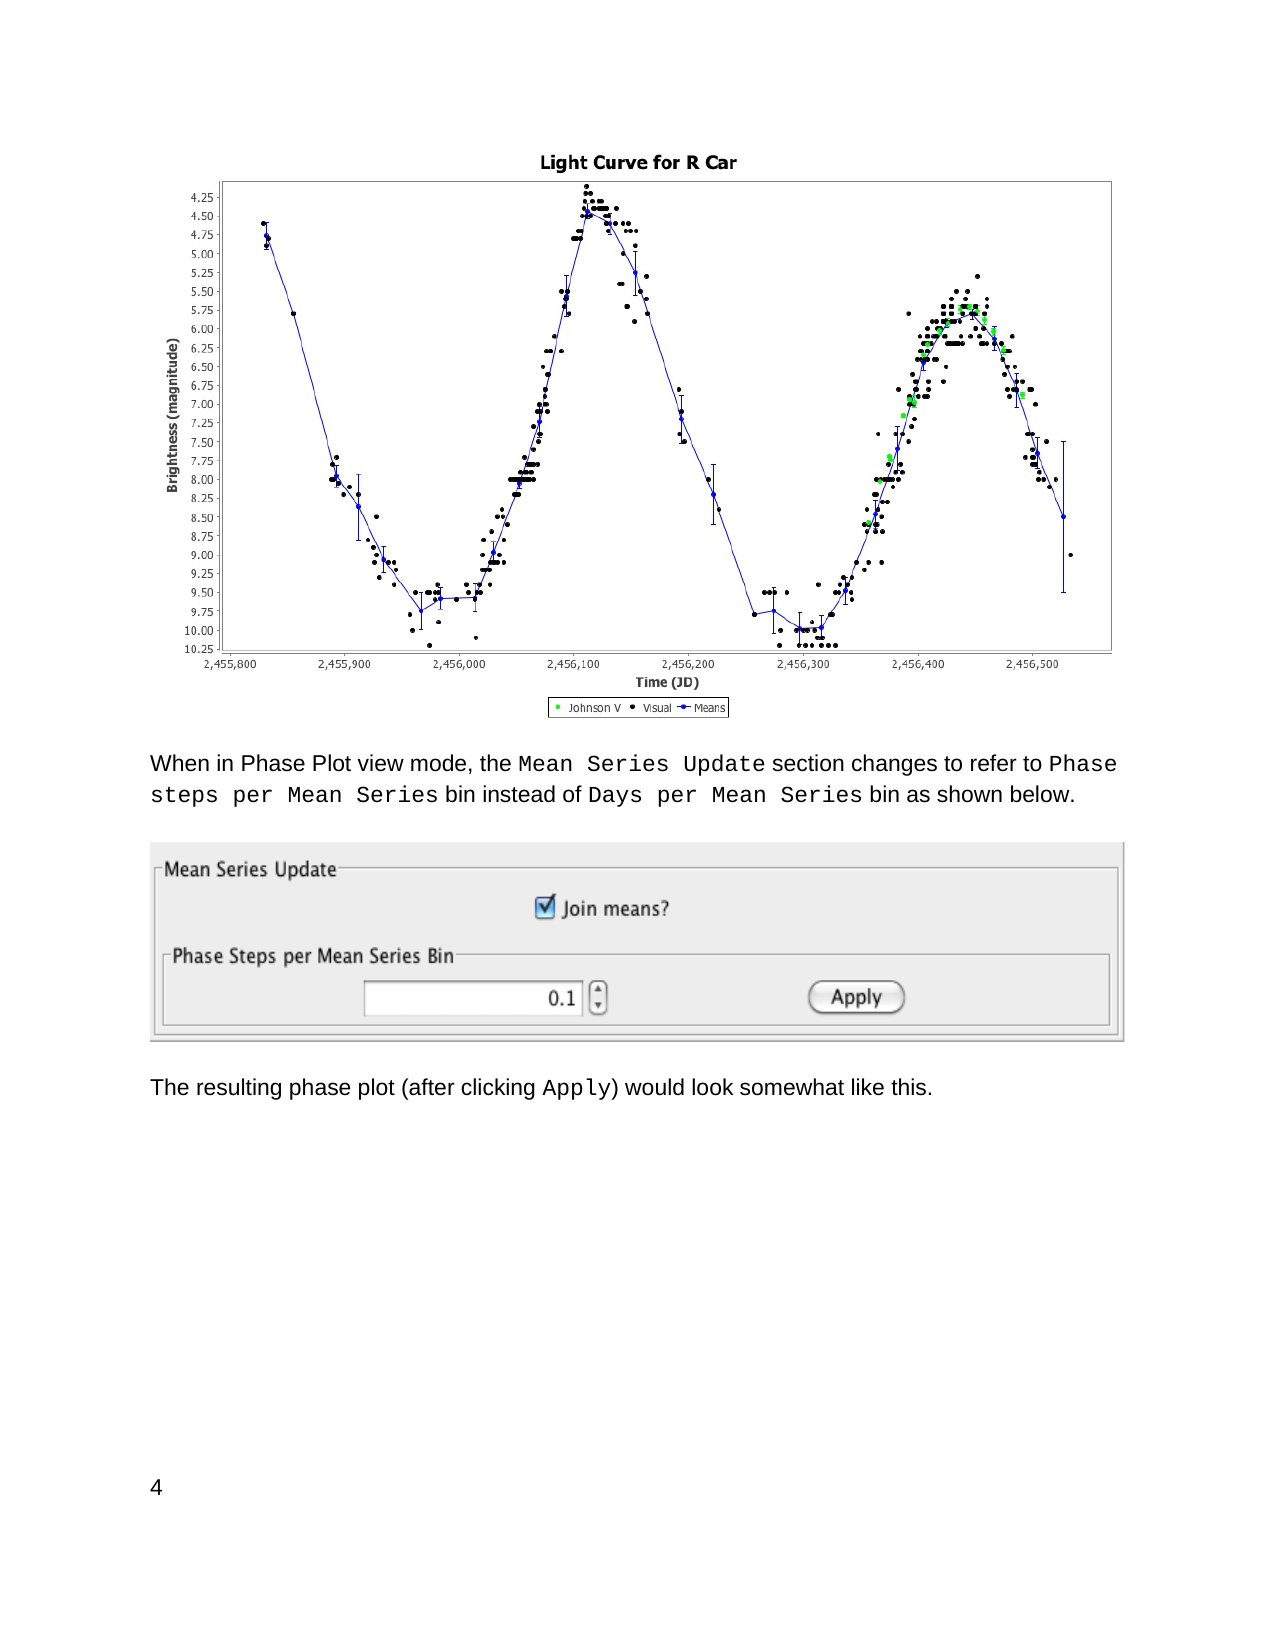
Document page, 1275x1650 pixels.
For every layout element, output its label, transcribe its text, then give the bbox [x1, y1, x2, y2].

text The resulting phase plot (after clicking Apply) would look somewhat like this. [150, 1074, 1125, 1102]
picture [153, 150, 1122, 718]
picture [150, 842, 1125, 1042]
text When in Phase Plot view mode, the Mean Series Update section changes to refer to Phase steps per Mean Series bin instead of Days per Mean Series bin as shown below. [150, 750, 1125, 809]
